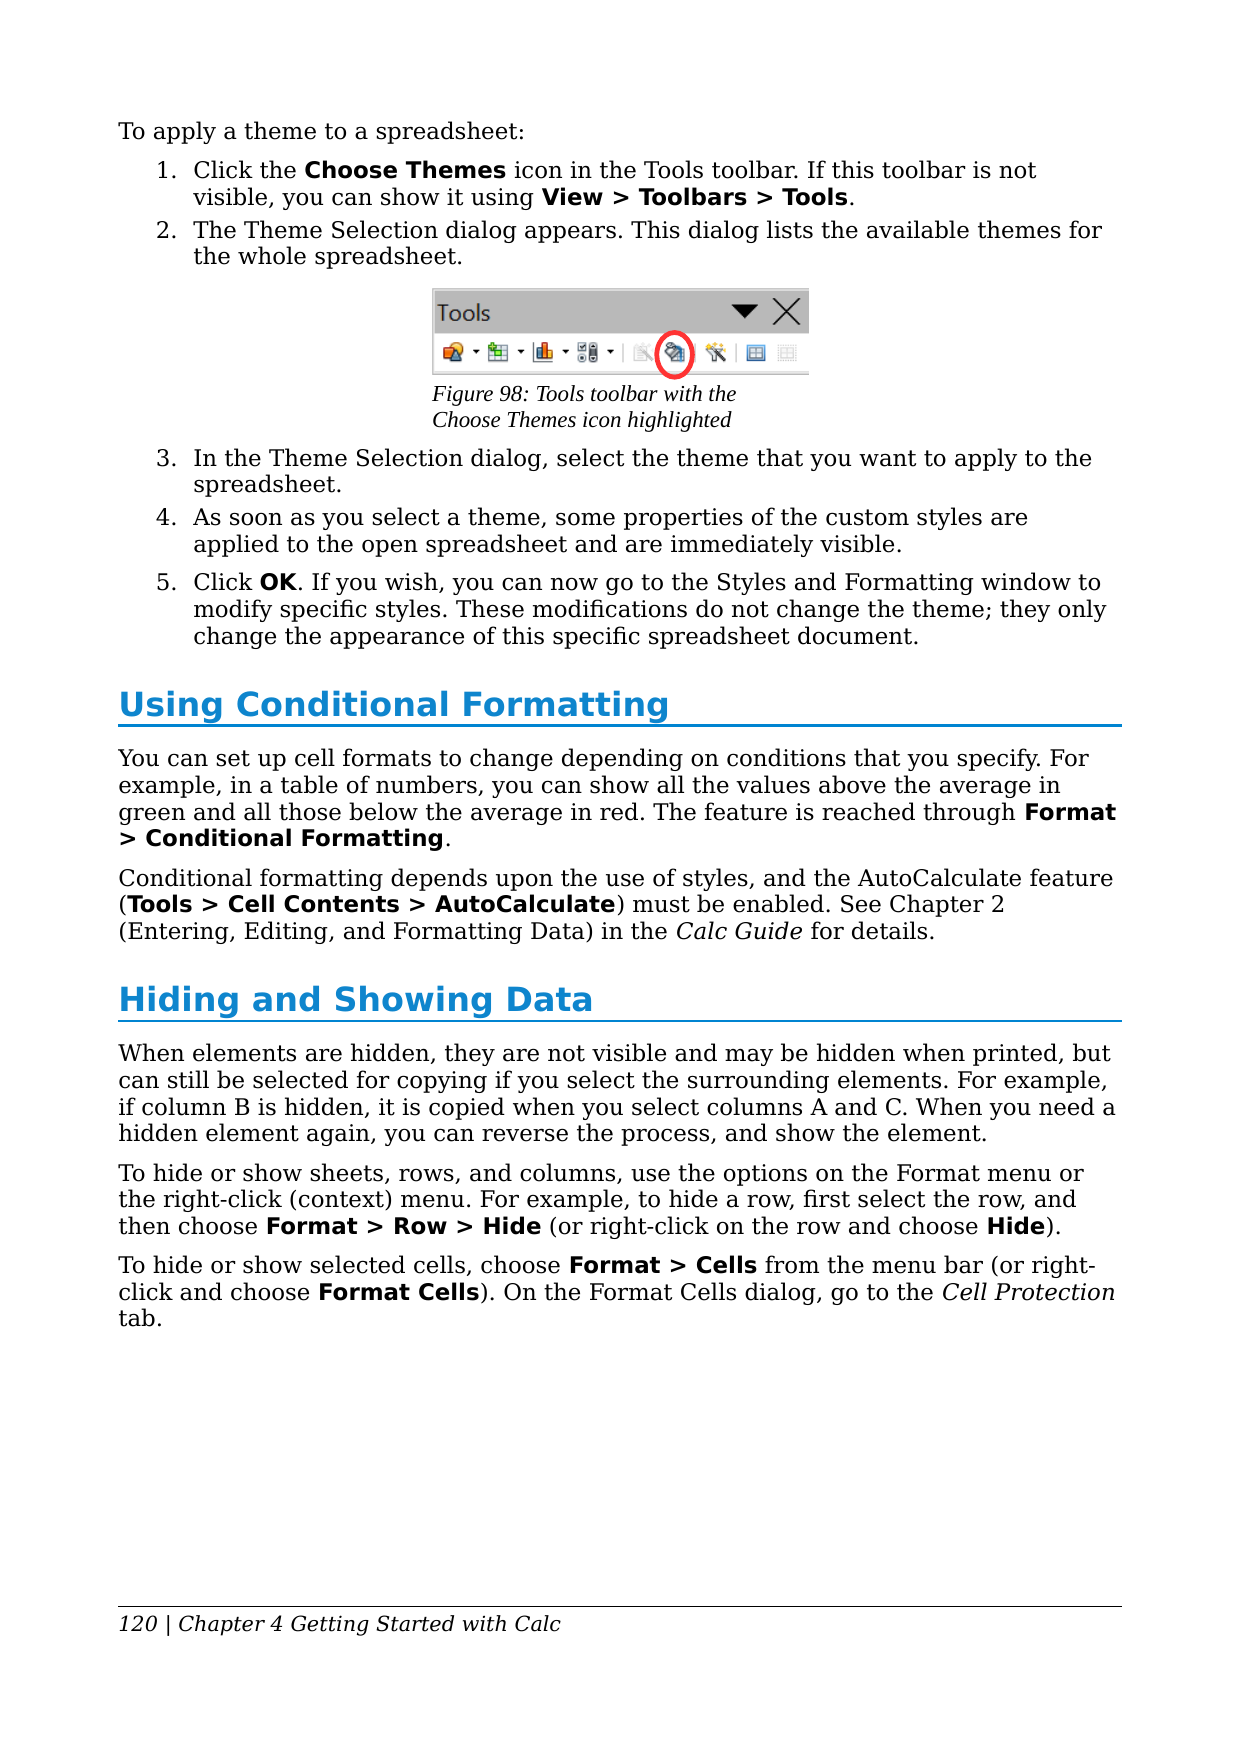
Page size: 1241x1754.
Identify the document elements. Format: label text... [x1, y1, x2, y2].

text When elements are hidden, they are not visible and may be hidden when printed, but can still be selected for copying if you select the surrounding elements. For example, if column B is hidden, it is copied when you select columns A and C. When you need a hidden element again, you can reverse the process, and show the element. [118, 1041, 1122, 1147]
list As soon as you select a theme, some properties of the custom styles are applied to the open spreadsheet and are immediately visible. [156, 504, 1122, 558]
picture [431, 282, 809, 375]
list In the Theme Selection dialog, select the theme that you want to apply to the spreadsheet. [156, 445, 1122, 498]
text To hide or show sheets, rows, and columns, use the options on the Format menu or the right-click (context) menu. For example, to hide a row, first select the row, and then choose Format > Row > Hide (or right-click on the row and choose Hide). [118, 1160, 1122, 1240]
text Figure 98: Tools toolbar with the Choose Themes icon highlighted [432, 375, 808, 432]
list Click the Choose Themes icon in the Tools toolbar. If this toolbar is not visible, you can show it using View > Toolbars > Tools. [156, 157, 1122, 211]
list Click OK. If you wish, you can now go to the Styles and Formatting window to modify specific styles. These modifications do not change the theme; they only change the appearance of this specific spreadsheet document. [156, 569, 1122, 649]
subtitle Hiding and Showing Data [118, 981, 1122, 1020]
text To apply a theme to a spreadsheet: [118, 118, 1122, 145]
list The Theme Selection dialog appears. This dialog lists the available themes for the whole spreadsheet. [156, 217, 1122, 270]
text Conditional formatting depends upon the use of styles, and the AutoCalculate feature (Tools > Cell Contents > AutoCalculate) must be enabled. See Chapter 2 (Entering, Editing, and Formatting Data) in the Calc Guide for details. [118, 865, 1122, 945]
text To hide or show selected cells, choose Format > Cells from the menu bar (or right-click and choose Format Cells). On the Format Cells dialog, go to the Cell Protection tab. [118, 1252, 1122, 1332]
picture [660, 336, 689, 374]
text You can set up cell formats to change depending on conditions that you specify. For example, in a table of numbers, you can show all the values above the average in green and all those below the average in red. The feature is reached through Format > Conditional Formatting. [118, 746, 1122, 852]
subtitle Using Conditional Formatting [118, 686, 1122, 724]
